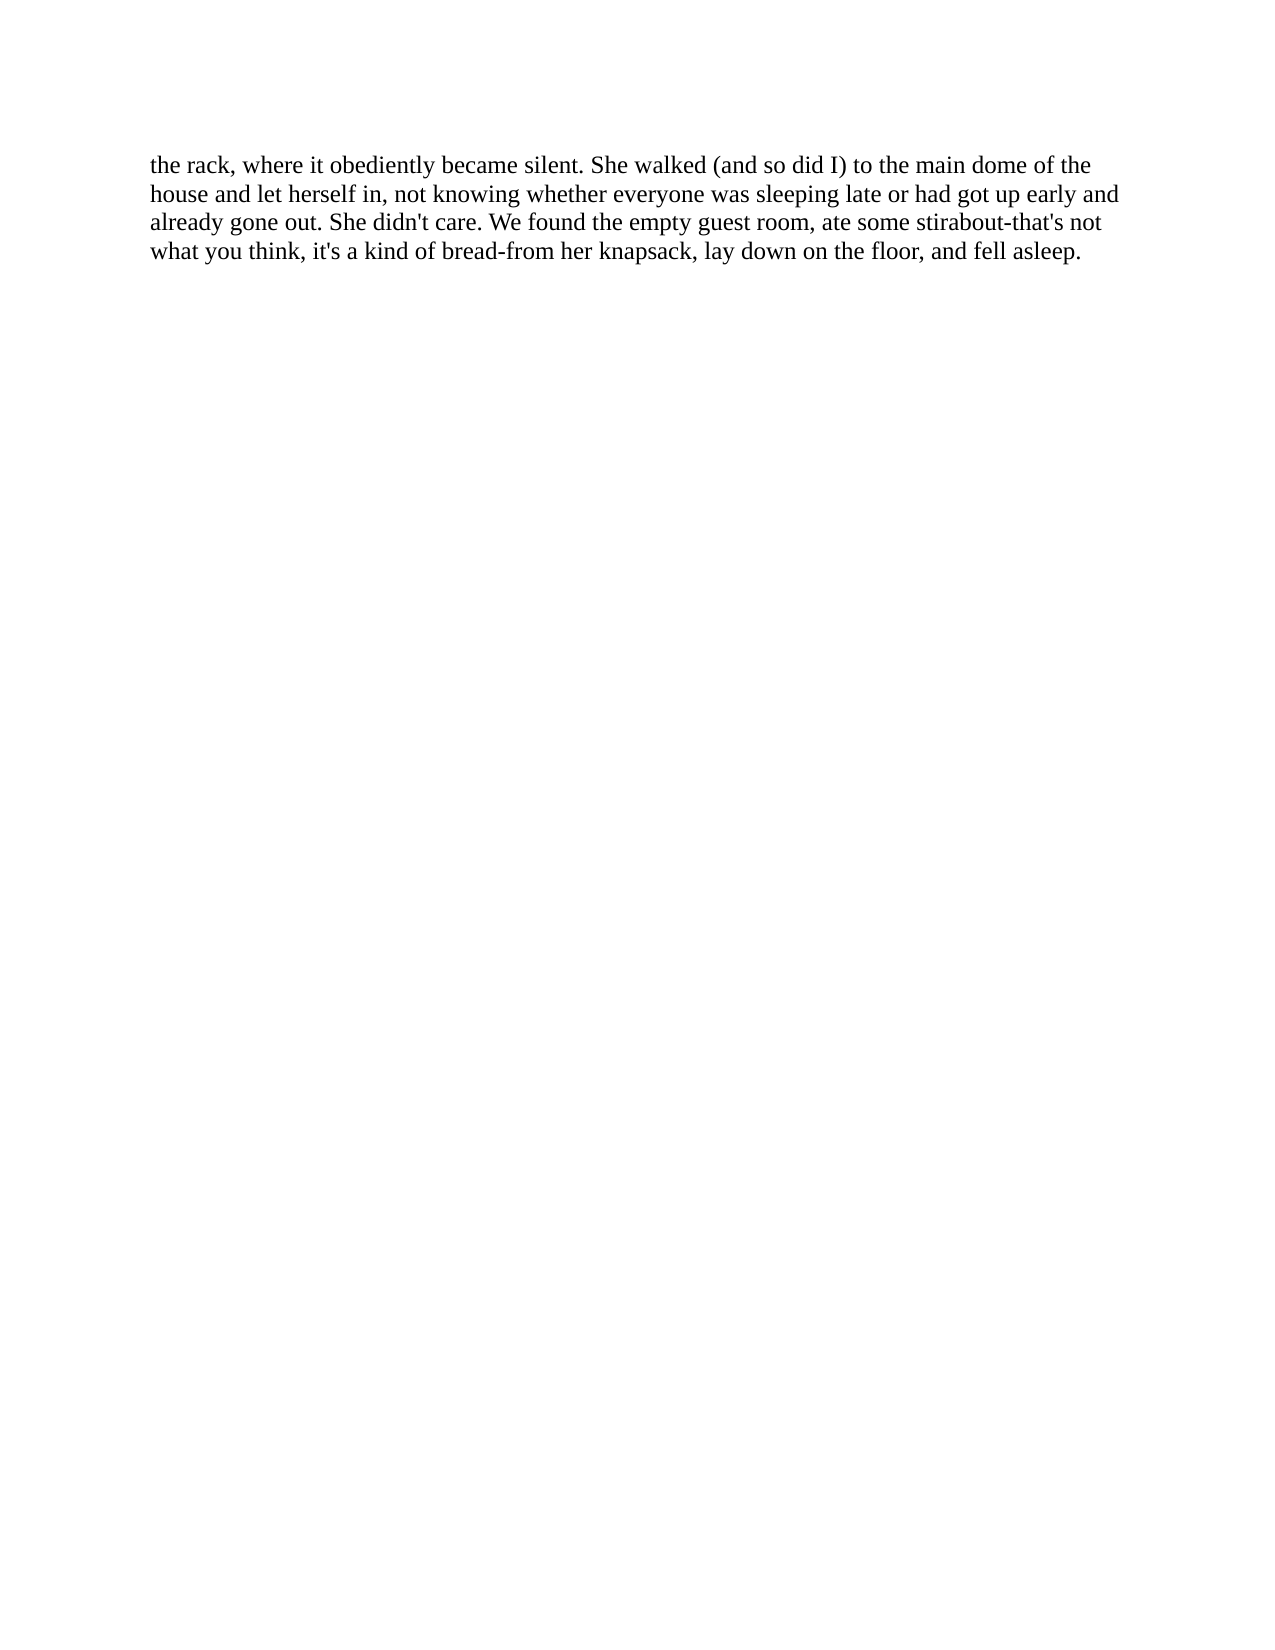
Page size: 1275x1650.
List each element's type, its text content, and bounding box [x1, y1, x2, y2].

text the rack, where it obediently became silent. She walked (and so did I) to the main dome of the house and let herself in, not knowing whether everyone was sleeping late or had got up early and already gone out. She didn't care. We found the empty guest room, ate some stirabout-that's not what you think, it's a kind of bread-from her knapsack, lay down on the floor, and fell asleep. [150, 150, 1125, 265]
